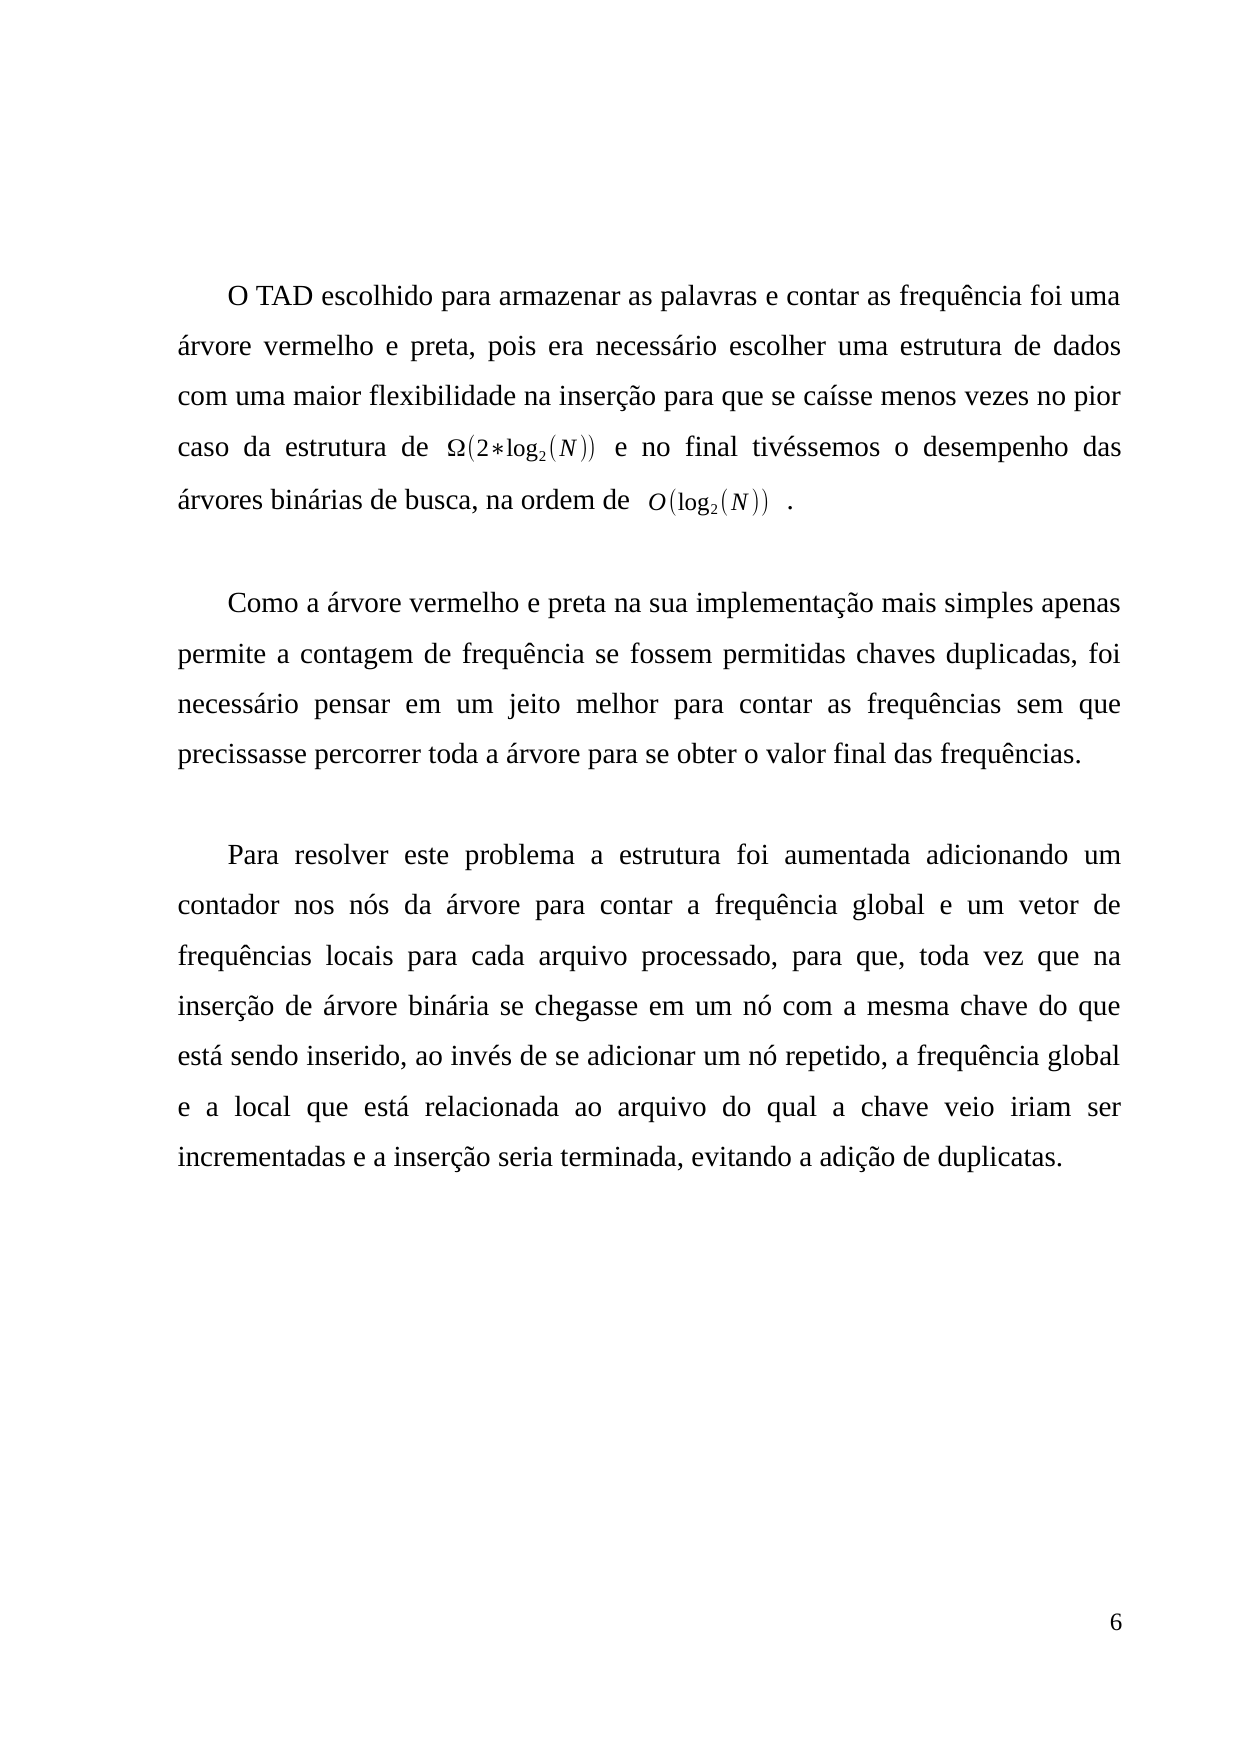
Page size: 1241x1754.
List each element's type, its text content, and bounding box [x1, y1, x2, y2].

text Como a árvore vermelho e preta na sua implementação mais simples apenas permite a contagem de frequência se fossem permitidas chaves duplicadas, foi necessário pensar em um jeito melhor para contar as frequências sem que precissasse percorrer toda a árvore para se obter o valor final das frequências. [177, 586, 1122, 770]
text Para resolver este problema a estrutura foi aumentada adicionando um contador nos nós da árvore para contar a frequência global e um vetor de frequências locais para cada arquivo processado, para que, toda vez que na inserção de árvore binária se chegasse em um nó com a mesma chave do que está sendo inserido, ao invés de se adicionar um nó repetido, a frequência global e a local que está relacionada ao arquivo do qual a chave veio iriam ser incrementadas e a inserção seria terminada, evitando a adição de duplicatas. [177, 837, 1122, 1172]
text O TAD escolhido para armazenar as palavras e contar as frequência foi uma árvore vermelho e preta, pois era necessário escolher uma estrutura de dados com uma maior flexibilidade na inserção para que se caísse menos vezes no pior caso da estrutura dee no final tivéssemos o desempenho das árvores binárias de busca, na ordem de. [177, 278, 1122, 518]
